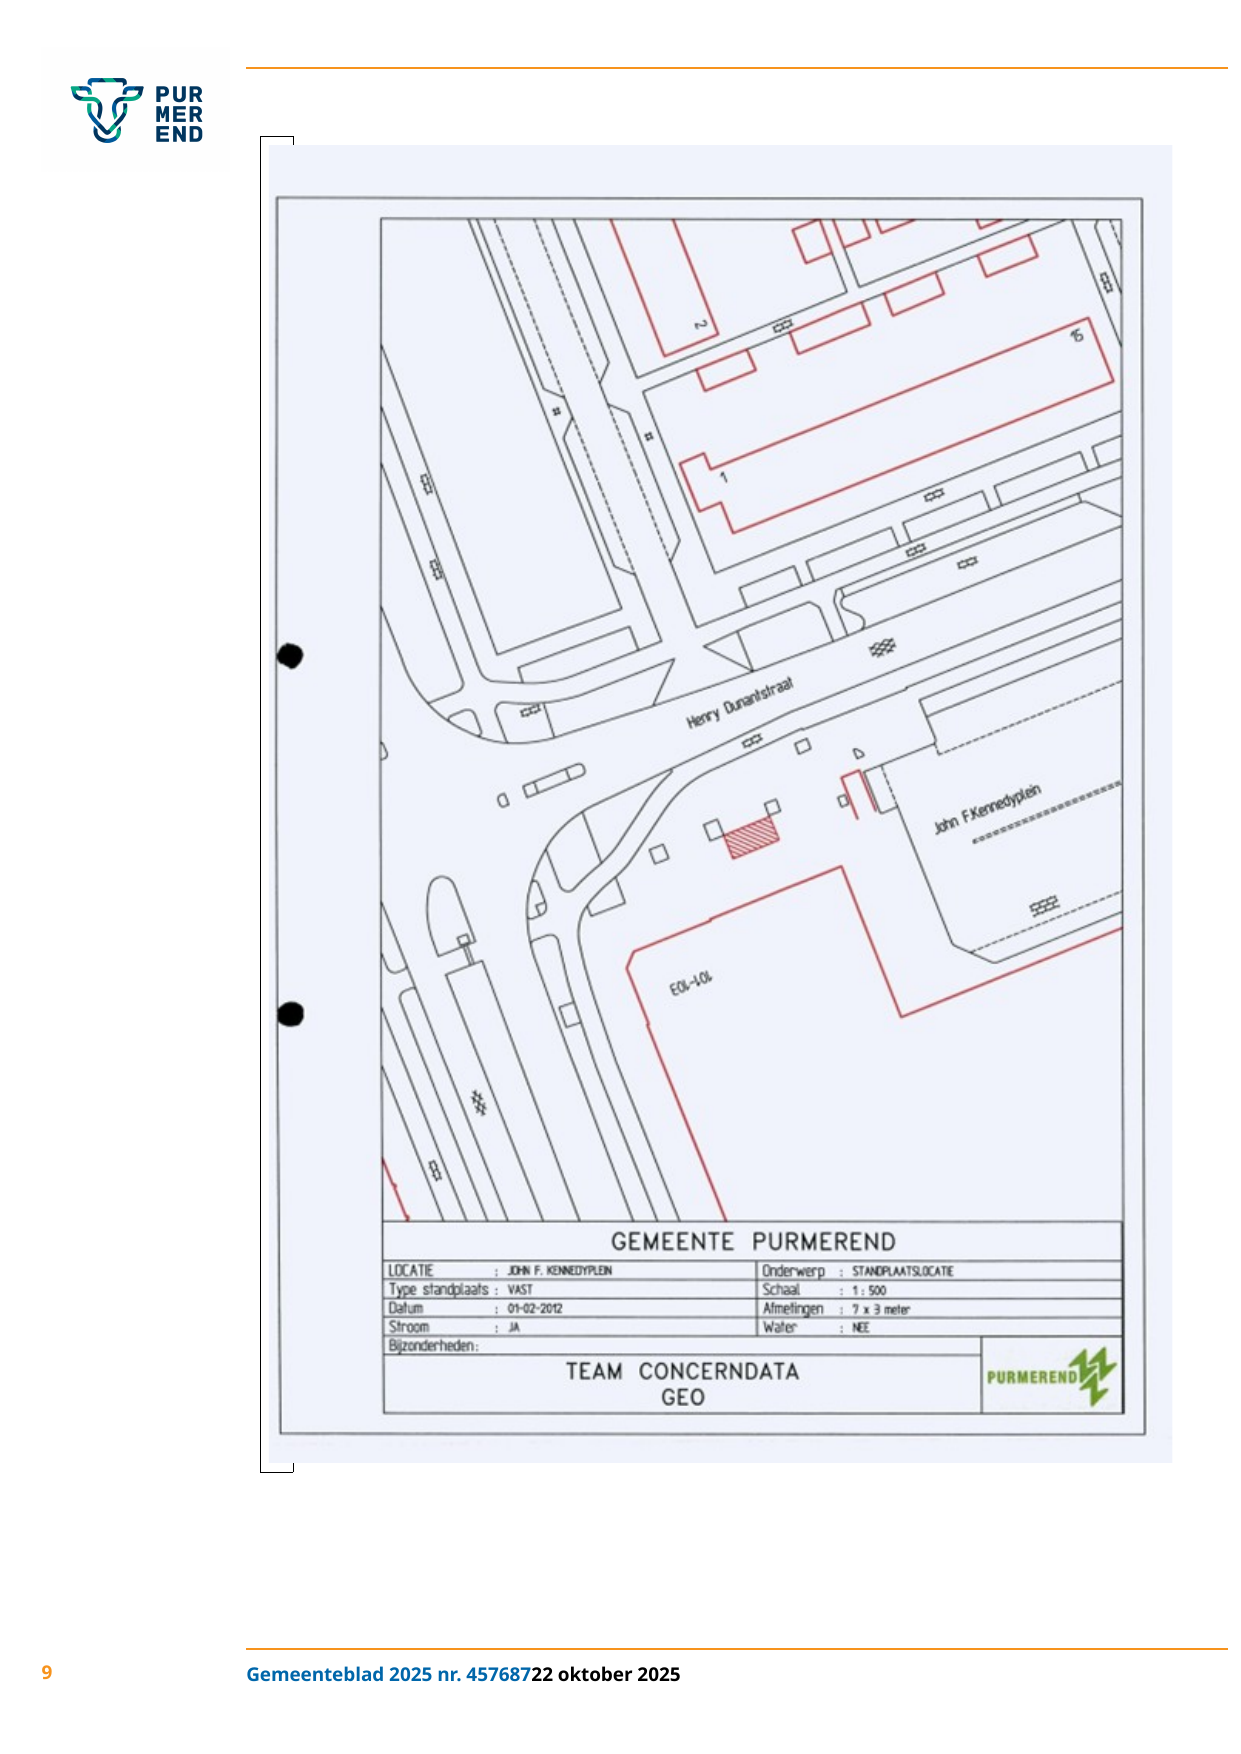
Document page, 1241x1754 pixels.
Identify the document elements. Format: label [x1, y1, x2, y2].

picture [268, 145, 1173, 1463]
picture [41, 47, 231, 172]
